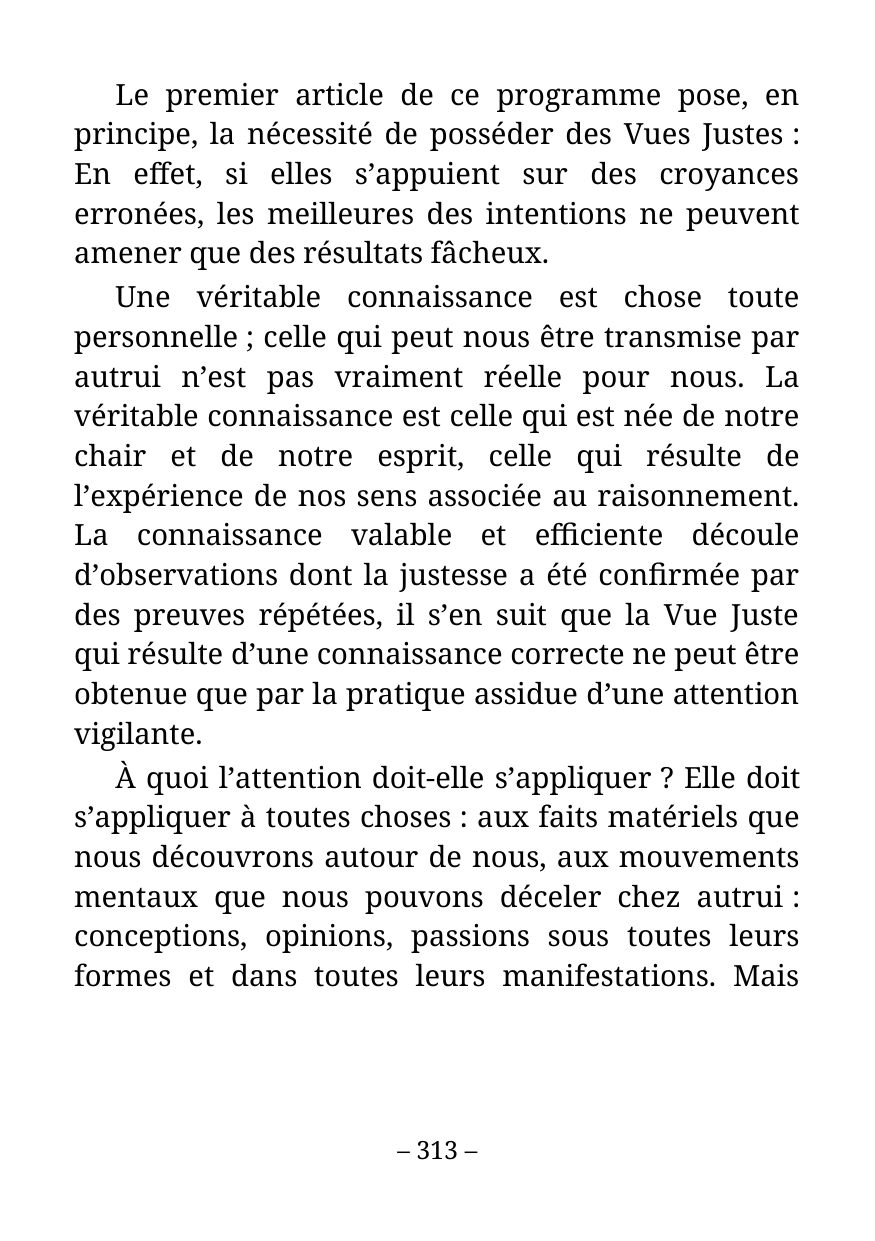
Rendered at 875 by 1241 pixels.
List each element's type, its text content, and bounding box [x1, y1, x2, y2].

text Une véritable connaissance est chose toute personnelle ; celle qui peut nous être transmise par autrui n’est pas vraiment réelle pour nous. La véritable connaissance est celle qui est née de notre chair et de notre esprit, celle qui résulte de l’expérience de nos sens associée au raisonnement. La connaissance valable et efficiente découle d’observations dont la justesse a été confirmée par des preuves répétées, il s’en suit que la Vue Juste qui résulte d’une connaissance correcte ne peut être obtenue que par la pratique assidue d’une attention vigilante. [74, 276, 800, 753]
text Le premier article de ce programme pose, en principe, la nécessité de posséder des Vues Justes : En effet, si elles s’appuient sur des croyances erronées, les meilleures des intentions ne peuvent amener que des résultats fâcheux. [74, 74, 800, 272]
text À quoi l’attention doit-elle s’appliquer ? Elle doit s’appliquer à toutes choses : aux faits matériels que nous découvrons autour de nous, aux mouvements mentaux que nous pouvons déceler chez autrui : conceptions, opinions, passions sous toutes leurs formes et dans toutes leurs manifestations. Mais [74, 757, 800, 995]
